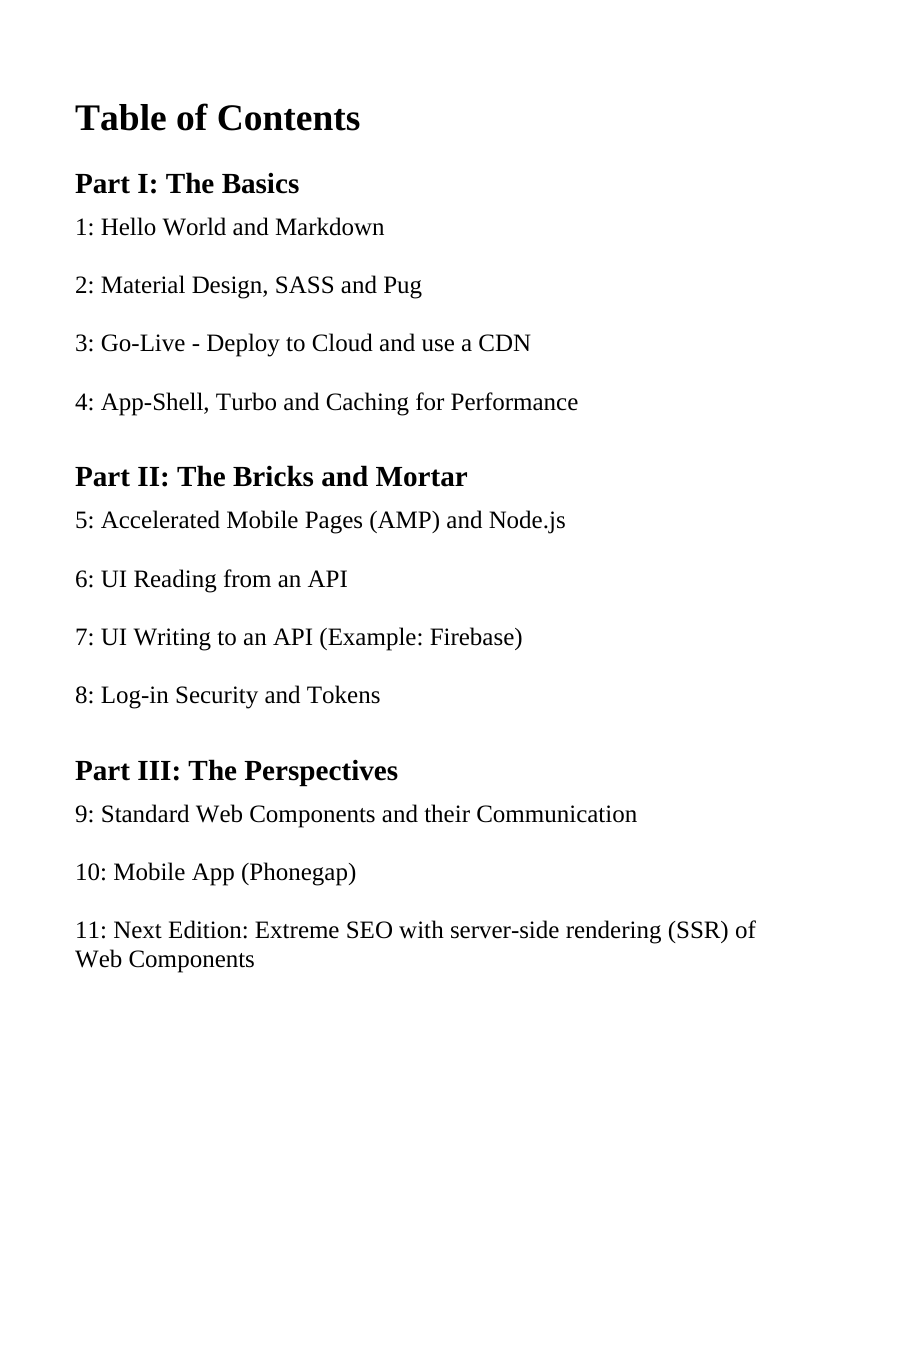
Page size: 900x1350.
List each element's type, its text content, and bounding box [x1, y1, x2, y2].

text 8: Log-in Security and Tokens [75, 680, 780, 709]
text 2: Material Design, SASS and Pug [75, 270, 780, 299]
text 1: Hello World and Markdown [75, 212, 780, 241]
text 7: UI Writing to an API (Example: Firebase) [75, 622, 780, 651]
subtitle Table of Contents [75, 96, 780, 139]
subtitle Part II: The Bricks and Mortar [75, 459, 780, 493]
text 6: UI Reading from an API [75, 564, 780, 593]
subtitle Part I: The Basics [75, 166, 780, 199]
text 3: Go-Live - Deploy to Cloud and use a CDN [75, 328, 780, 357]
text 10: Mobile App (Phonegap) [75, 857, 780, 886]
subtitle Part III: The Perspectives [75, 753, 780, 787]
text 9: Standard Web Components and their Communication [75, 799, 780, 828]
text 11: Next Edition: Extreme SEO with server-side rendering (SSR) of Web Components [75, 916, 780, 973]
text 4: App-Shell, Turbo and Caching for Performance [75, 387, 780, 416]
text 5: Accelerated Mobile Pages (AMP) and Node.js [75, 506, 780, 534]
